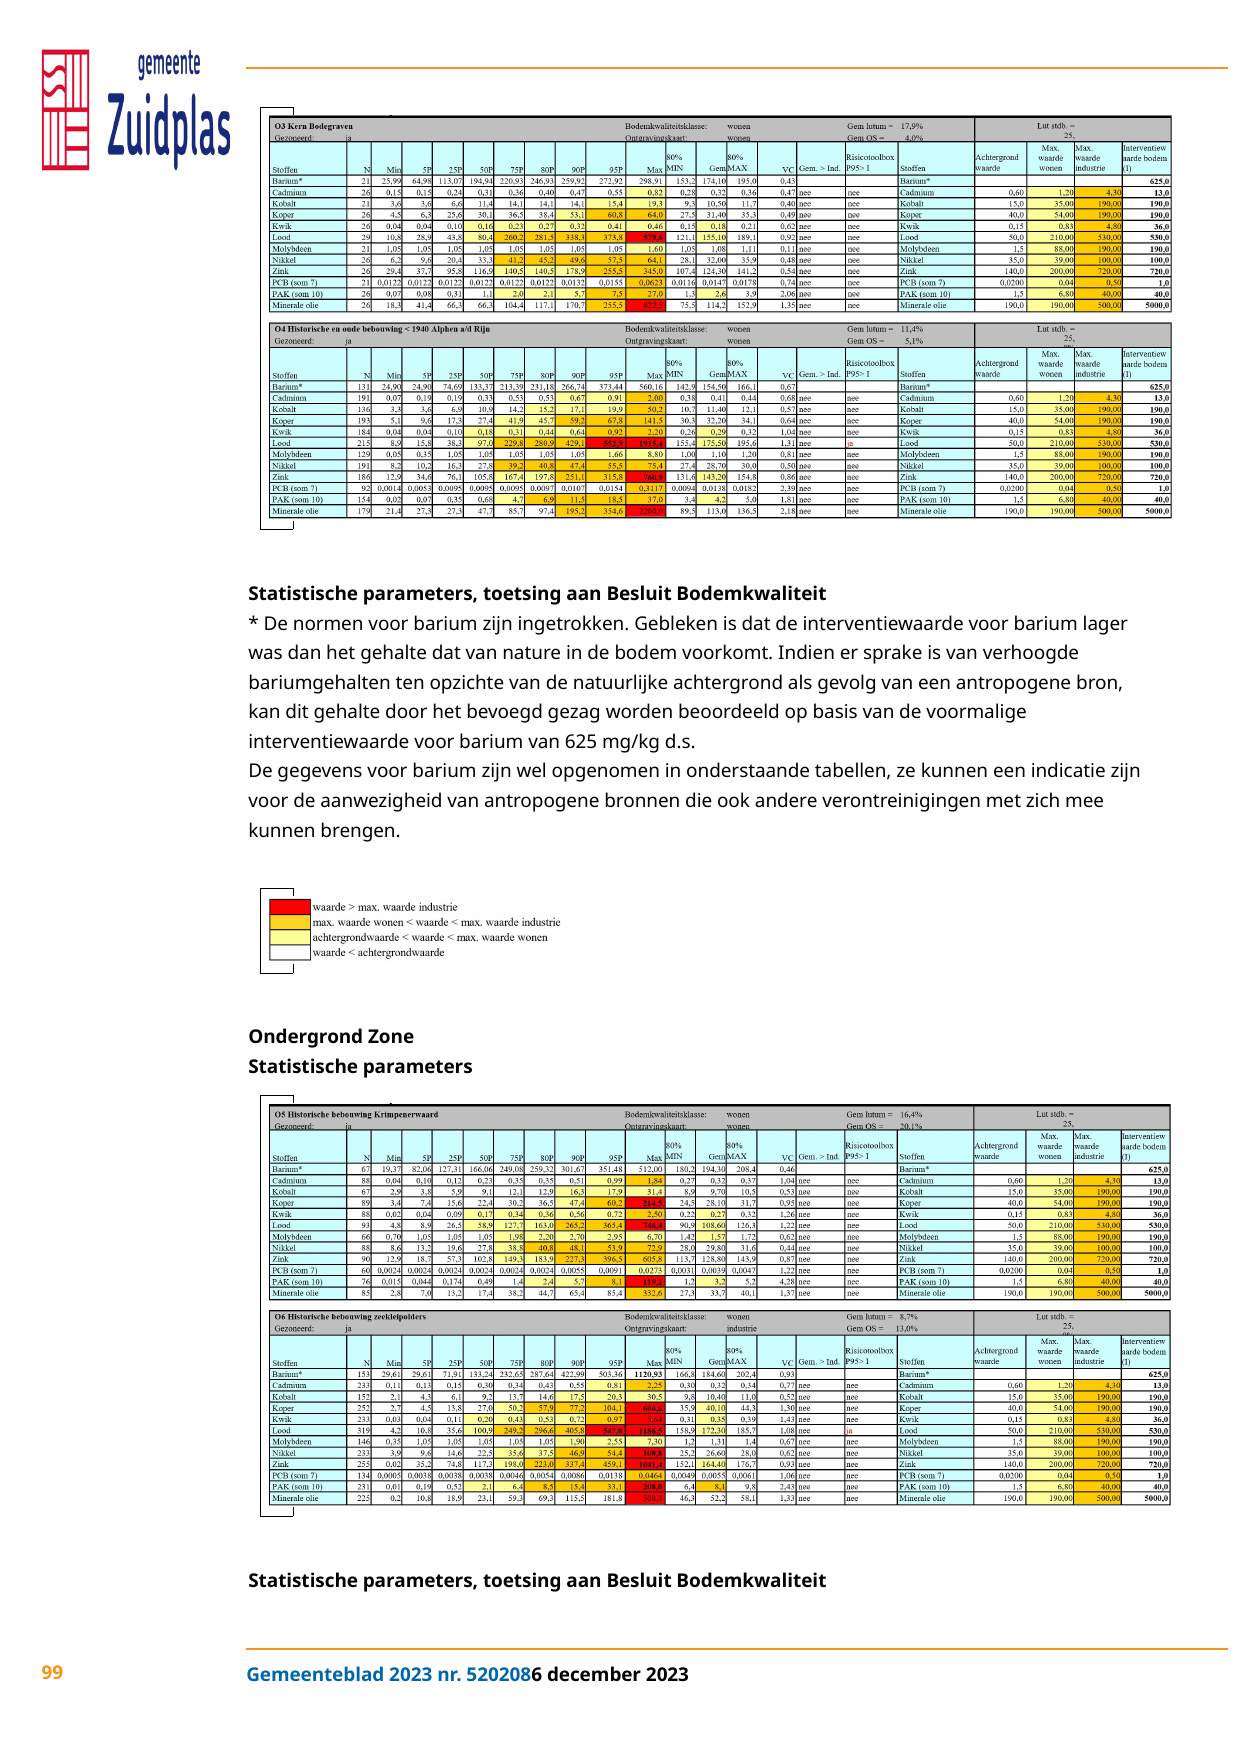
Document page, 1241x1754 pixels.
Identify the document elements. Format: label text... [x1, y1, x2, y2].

text Statistische parameters, toetsing aan Besluit Bodemkwaliteit [248, 580, 1152, 606]
text De gegevens voor barium zijn wel opgenomen in onderstaande tabellen, ze kunnen een indicatie zijn voor de aanwezigheid van antropogene bronnen die ook andere verontreinigingen met zich mee kunnen brengen. [248, 758, 1152, 842]
picture [268, 115, 1173, 521]
text Statistische parameters, toetsing aan Besluit Bodemkwaliteit [248, 1567, 1152, 1592]
text Statistische parameters [248, 1053, 1152, 1079]
picture [41, 47, 231, 172]
text * De normen voor barium zijn ingetrokken. Gebleken is dat de interventiewaarde voor barium lager was dan het gehalte dat van nature in de bodem voorkomt. Indien er sprake is van verhoogde bariumgehalten ten opzichte van de natuurlijke achtergrond als gevolg van een antropogene bron, kan dit gehalte door het bevoegd gezag worden beoordeeld op basis van de voormalige interventiewaarde voor barium van 625 mg/kg d.s. [248, 610, 1152, 754]
picture [268, 1103, 1173, 1507]
text Ondergrond Zone [248, 1023, 1152, 1049]
picture [268, 896, 565, 964]
